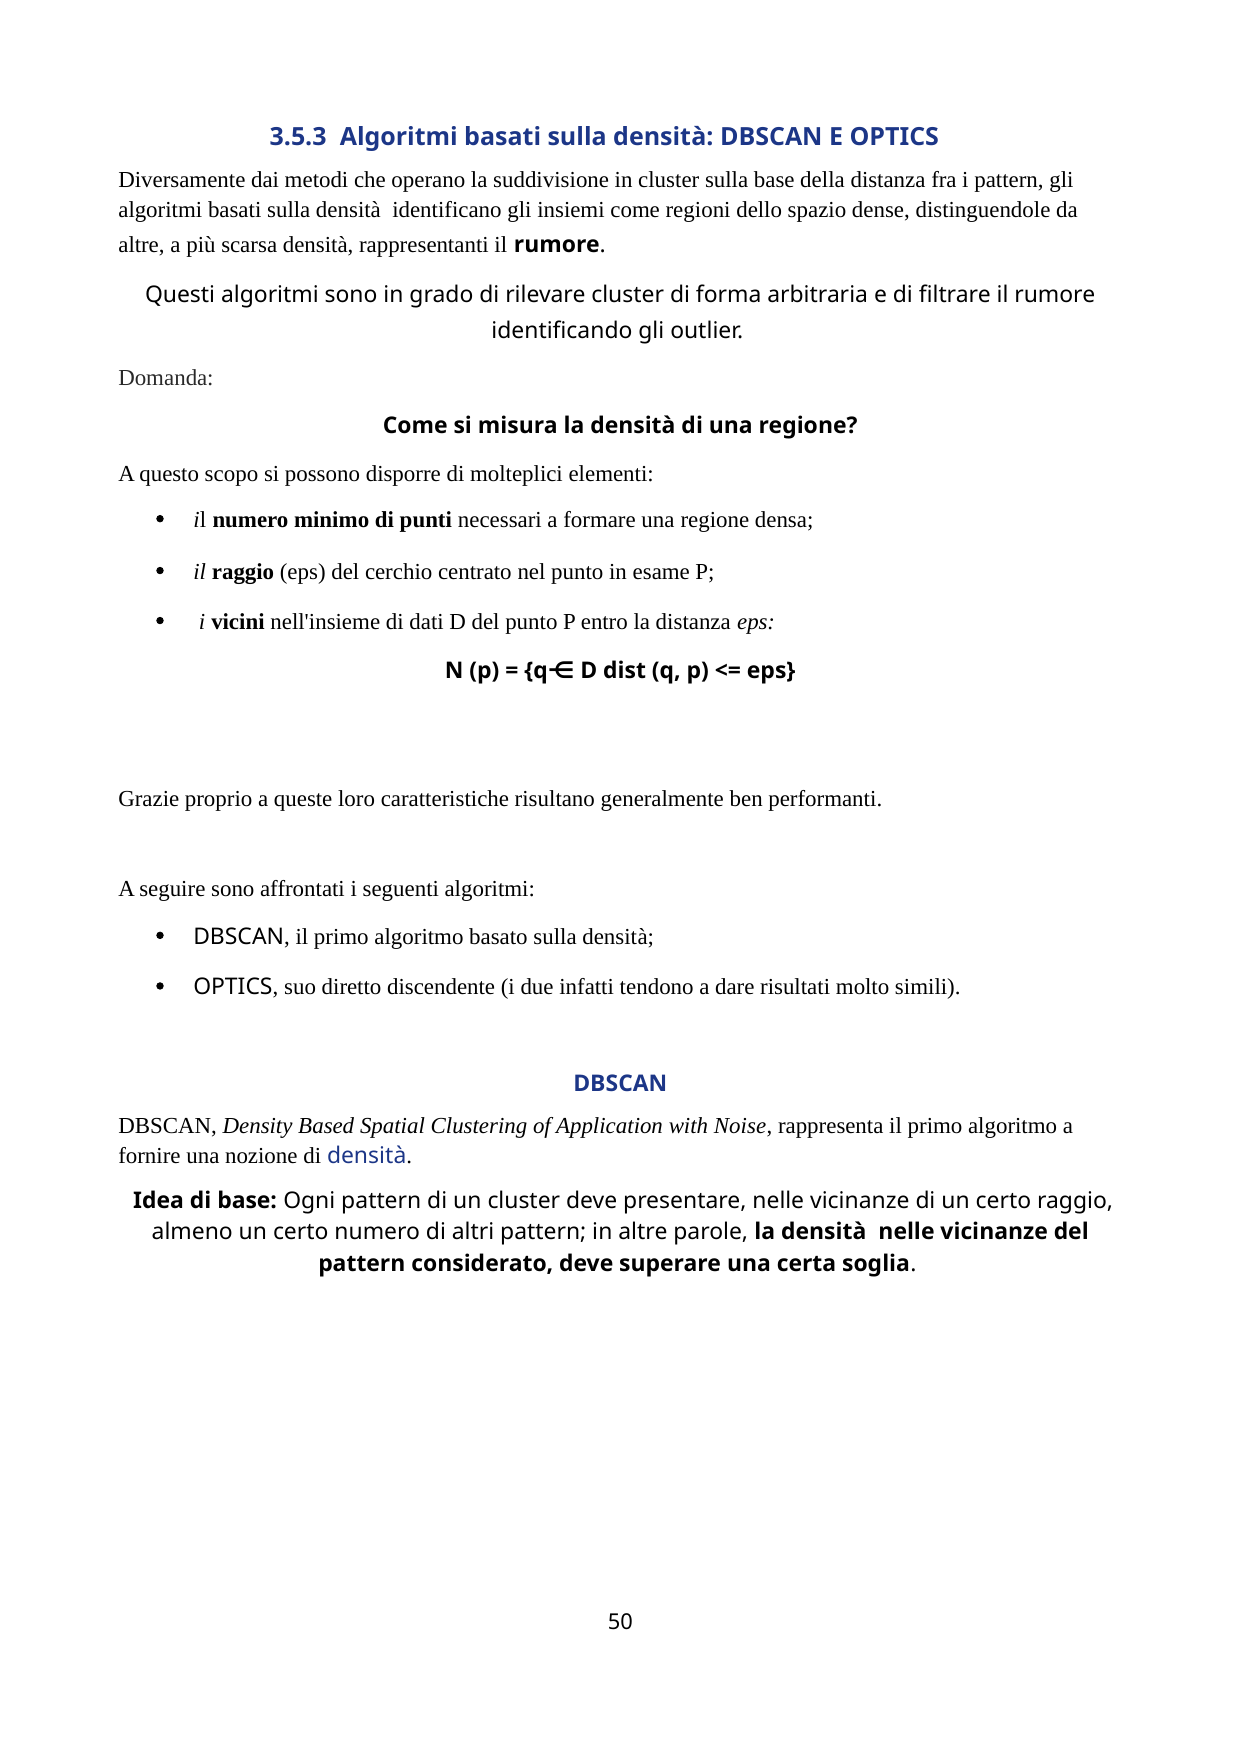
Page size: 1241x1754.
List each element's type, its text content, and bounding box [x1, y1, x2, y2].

text Domanda: [118, 364, 1122, 391]
list il numero minimo di punti necessari a formare una regione densa; [156, 501, 1122, 535]
list i vicini nell'insieme di dati D del punto P entro la distanza eps: [156, 585, 1122, 635]
text Grazie proprio a queste loro caratteristiche risultano generalmente ben performanti. [118, 785, 1122, 812]
list OPTICS, suo diretto discendente (i due infatti tendono a dare risultati molto simili). [156, 970, 1122, 1001]
text A seguire sono affrontati i seguenti algoritmi: [118, 875, 1122, 901]
list DBSCAN, il primo algoritmo basato sulla densità; [156, 920, 1122, 951]
text Come si misura la densità di una regione? [118, 409, 1122, 441]
text DBSCAN, Density Based Spatial Clustering of Application with Noise, rappresenta il primo algoritmo a fornire una nozione di densità. [118, 1112, 1122, 1170]
text N (p) = {q⋲ D dist (q, p) <= eps} [118, 635, 1122, 685]
subtitle Algoritmi basati sulla densità: DBSCAN E OPTICS [118, 118, 1122, 152]
text DBSCAN [118, 1067, 1122, 1098]
text Diversamente dai metodi che operano la suddivisione in cluster sulla base della distanza fra i pattern, gli algoritmi basati sulla densità identificano gli insiemi come regioni dello spazio dense, distinguendole da altre, a più scarsa densità, rappresentanti il rumore. [118, 166, 1122, 259]
text Questi algoritmi sono in grado di rilevare cluster di forma arbitraria e di filtrare il rumore identificando gli outlier. [118, 278, 1122, 345]
list il raggio (eps) del cerchio centrato nel punto in esame P; [156, 535, 1122, 585]
text Idea di base: Ogni pattern di un cluster deve presentare, nelle vicinanze di un certo raggio, almeno un certo numero di altri pattern; in altre parole, la densità nelle vicinanze del pattern considerato, deve superare una certa soglia. [118, 1184, 1122, 1278]
text A questo scopo si possono disporre di molteplici elementi: [118, 460, 1122, 486]
